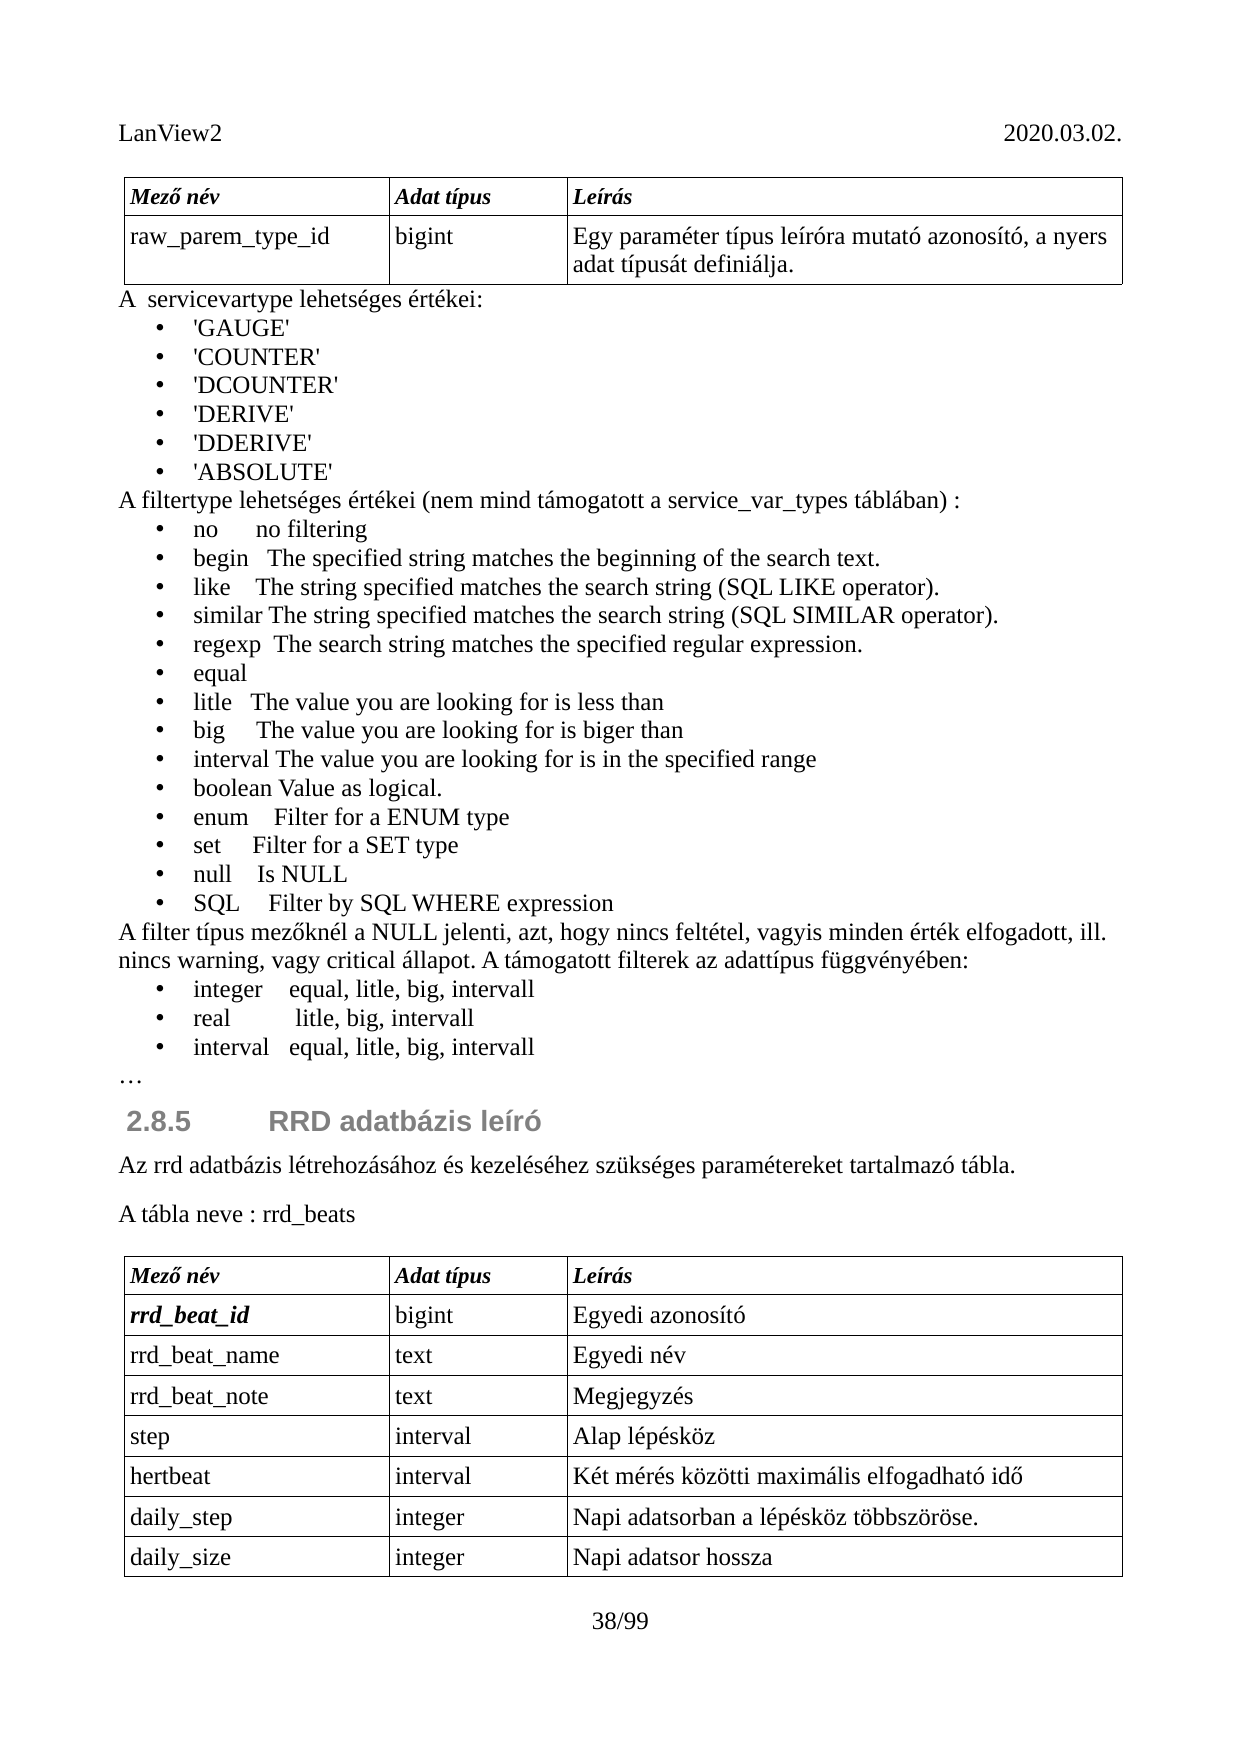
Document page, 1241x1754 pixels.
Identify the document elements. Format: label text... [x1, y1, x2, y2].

table_cell Egyedi név [568, 1336, 1122, 1375]
list similar The string specified matches the search string (SQL SIMILAR operator). [156, 600, 1122, 629]
table_header Mező név [125, 178, 389, 215]
text A filter típus mezőknél a NULL jelenti, azt, hogy nincs feltétel, vagyis minden érték elfogadott, ill. nincs warning, vagy critical állapot. A támogatott filterek az adattípus függvényében: [118, 917, 1122, 974]
list 'DDERIVE' [156, 428, 1122, 457]
list boolean Value as logical. [156, 773, 1122, 802]
text A filtertype lehetséges értékei (nem mind támogatott a service_var_types táblában) : [118, 485, 1122, 514]
list integer equal, litle, big, intervall [156, 974, 1122, 1003]
list real litle, big, intervall [156, 1003, 1122, 1032]
table_header Adat típus [390, 1257, 567, 1294]
text A tábla neve : rrd_beats [118, 1199, 1122, 1228]
table_cell Alap lépésköz [568, 1416, 1122, 1456]
table_cell interval [390, 1457, 567, 1496]
table_cell Napi adatsor hossza [568, 1537, 1122, 1576]
subtitle RRD adatbázis leíró [118, 1104, 1122, 1137]
list interval equal, litle, big, intervall [156, 1032, 1122, 1060]
list 'COUNTER' [156, 342, 1122, 370]
list equal [156, 658, 1122, 687]
list no no filtering [156, 514, 1122, 543]
table_cell hertbeat [125, 1457, 389, 1496]
table_cell interval [390, 1416, 567, 1456]
list regexp The search string matches the specified regular expression. [156, 629, 1122, 658]
table_cell rrd_beat_id [125, 1295, 389, 1334]
table_header Mező név [125, 1257, 389, 1294]
table_cell Napi adatsorban a lépésköz többszöröse. [568, 1497, 1122, 1536]
list 'ABSOLUTE' [156, 457, 1122, 485]
table_cell integer [390, 1537, 567, 1576]
text A servicevartype lehetséges értékei: [118, 284, 1122, 313]
table_header Leírás [568, 1257, 1122, 1294]
table_cell Két mérés közötti maximális elfogadható idő [568, 1457, 1122, 1496]
table_cell Egy paraméter típus leíróra mutató azonosító, a nyers adat típusát definiálja. [568, 216, 1122, 284]
list 'DERIVE' [156, 399, 1122, 428]
list null Is NULL [156, 859, 1122, 888]
table_cell step [125, 1416, 389, 1456]
list enum Filter for a ENUM type [156, 802, 1122, 830]
text … [118, 1060, 1122, 1089]
table_header Adat típus [390, 178, 567, 215]
list 'DCOUNTER' [156, 370, 1122, 399]
list set Filter for a SET type [156, 830, 1122, 859]
table_cell text [390, 1376, 567, 1415]
list big The value you are looking for is biger than [156, 715, 1122, 744]
list interval The value you are looking for is in the specified range [156, 744, 1122, 773]
table_cell Egyedi azonosító [568, 1295, 1122, 1334]
table_cell text [390, 1336, 567, 1375]
list like The string specified matches the search string (SQL LIKE operator). [156, 572, 1122, 600]
list litle The value you are looking for is less than [156, 687, 1122, 715]
list SQL Filter by SQL WHERE expression [156, 888, 1122, 917]
table_cell raw_parem_type_id [125, 216, 389, 284]
table_cell rrd_beat_note [125, 1376, 389, 1415]
table_cell bigint [390, 216, 567, 284]
table_header Leírás [568, 178, 1122, 215]
table_cell daily_size [125, 1537, 389, 1576]
table_cell integer [390, 1497, 567, 1536]
text Az rrd adatbázis létrehozásához és kezeléséhez szükséges paramétereket tartalmazó tábla. [118, 1150, 1122, 1178]
table_cell rrd_beat_name [125, 1336, 389, 1375]
list begin The specified string matches the beginning of the search text. [156, 543, 1122, 572]
table_cell bigint [390, 1295, 567, 1334]
list 'GAUGE' [156, 313, 1122, 342]
table_cell Megjegyzés [568, 1376, 1122, 1415]
table_cell daily_step [125, 1497, 389, 1536]
